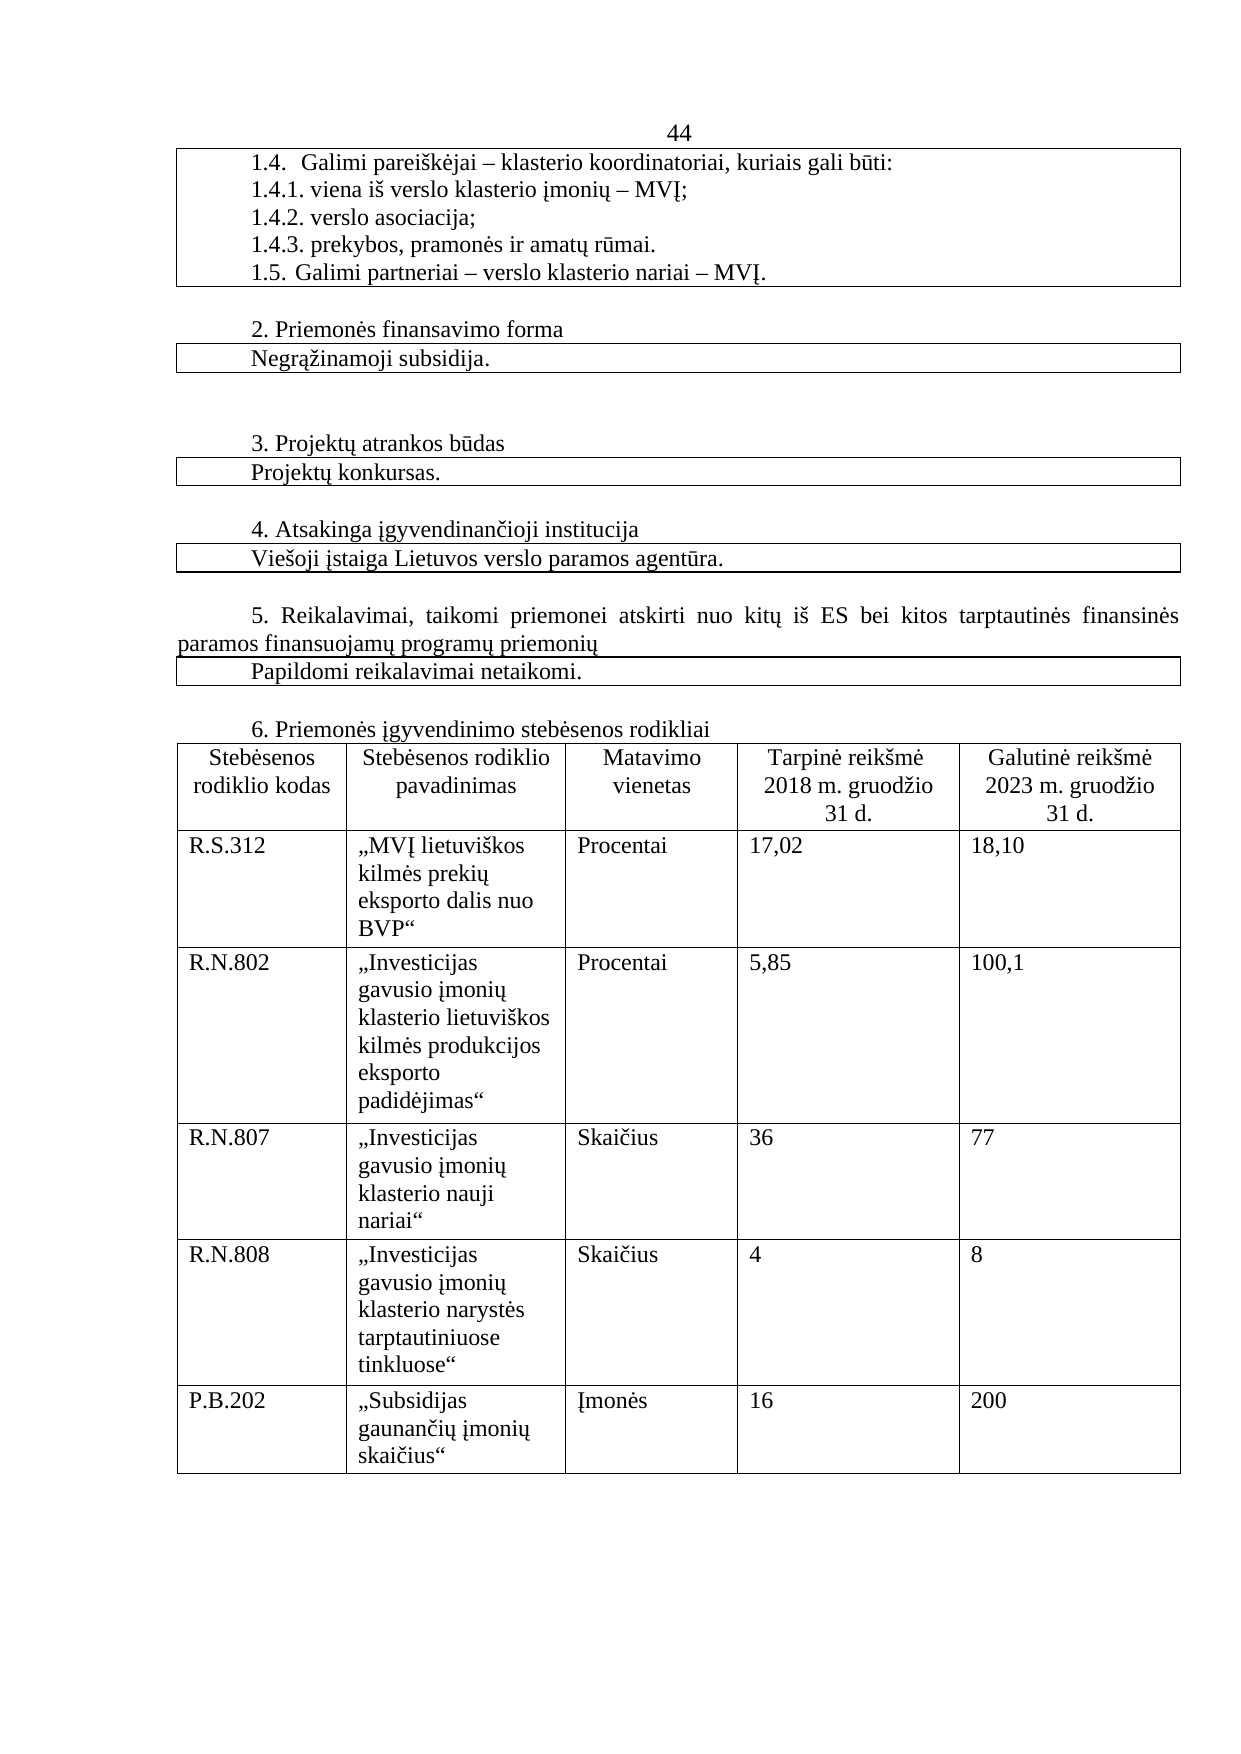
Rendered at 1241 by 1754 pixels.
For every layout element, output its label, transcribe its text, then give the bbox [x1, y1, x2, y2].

table_cell 17,02 [738, 831, 959, 947]
table_cell Procentai [566, 948, 737, 1122]
table_cell Procentai [566, 831, 737, 947]
table_cell 77 [960, 1124, 1180, 1239]
text 3. Projektų atrankos būdas [177, 429, 1181, 457]
table_cell Skaičius [566, 1124, 737, 1239]
text 5. Reikalavimai, taikomi priemonei atskirti nuo kitų iš ES bei kitos tarptautinės finansinės paramos finansuojamų programų priemonių [177, 601, 1181, 656]
table_cell 16 [738, 1386, 959, 1473]
text 4. Atsakinga įgyvendinančioji institucija [177, 515, 1181, 543]
table_cell 36 [738, 1124, 959, 1239]
table_cell Skaičius [566, 1240, 737, 1385]
table_cell Įmonės [566, 1386, 737, 1473]
table_header Papildomi reikalavimai netaikomi. [177, 658, 1180, 685]
table_header Matavimo vienetas [566, 744, 737, 830]
table_cell „MVĮ lietuviškos kilmės prekių eksporto dalis nuo BVP“ [347, 831, 565, 947]
table_cell P.B.202 [178, 1386, 346, 1473]
table_header Stebėsenos rodiklio pavadinimas [347, 744, 565, 830]
table_cell „Investicijas gavusio įmonių klasterio lietuviškos kilmės produkcijos eksporto padidėjimas“ [347, 948, 565, 1122]
table_cell „Investicijas gavusio įmonių klasterio narystės tarptautiniuose tinkluose“ [347, 1240, 565, 1385]
table_header Stebėsenos rodiklio kodas [178, 744, 346, 830]
table_cell 1.4. Galimi pareiškėjai – klasterio koordinatoriai, kuriais gali būti: 1.4.1. viena iš verslo klasterio įmonių – MVĮ; 1.4.2. verslo asociacija; 1.4.3. prekybos, pramonės ir amatų rūmai. 1.5. Galimi partneriai – verslo klasterio nariai – MVĮ. [177, 149, 1180, 286]
text 6. Priemonės įgyvendinimo stebėsenos rodikliai [177, 715, 1181, 742]
table_cell 8 [960, 1240, 1180, 1385]
table_header Negrąžinamoji subsidija. [177, 344, 1180, 372]
table_cell „Investicijas gavusio įmonių klasterio nauji nariai“ [347, 1124, 565, 1239]
table_cell 200 [960, 1386, 1180, 1473]
table_header Viešoji įstaiga Lietuvos verslo paramos agentūra. [177, 544, 1180, 571]
table_cell 5,85 [738, 948, 959, 1122]
table_header Projektų konkursas. [177, 458, 1180, 485]
text 2. Priemonės finansavimo forma [251, 315, 1181, 343]
table_cell „Subsidijas gaunančių įmonių skaičius“ [347, 1386, 565, 1473]
table_cell 100,1 [960, 948, 1180, 1122]
table_cell 4 [738, 1240, 959, 1385]
table_header Galutinė reikšmė 2023 m. gruodžio 31 d. [960, 744, 1180, 830]
table_cell R.N.808 [178, 1240, 346, 1385]
table_header Tarpinė reikšmė 2018 m. gruodžio 31 d. [738, 744, 959, 830]
table_cell 18,10 [960, 831, 1180, 947]
table_cell R.N.807 [178, 1124, 346, 1239]
table_cell R.S.312 [178, 831, 346, 947]
table_cell R.N.802 [178, 948, 346, 1122]
